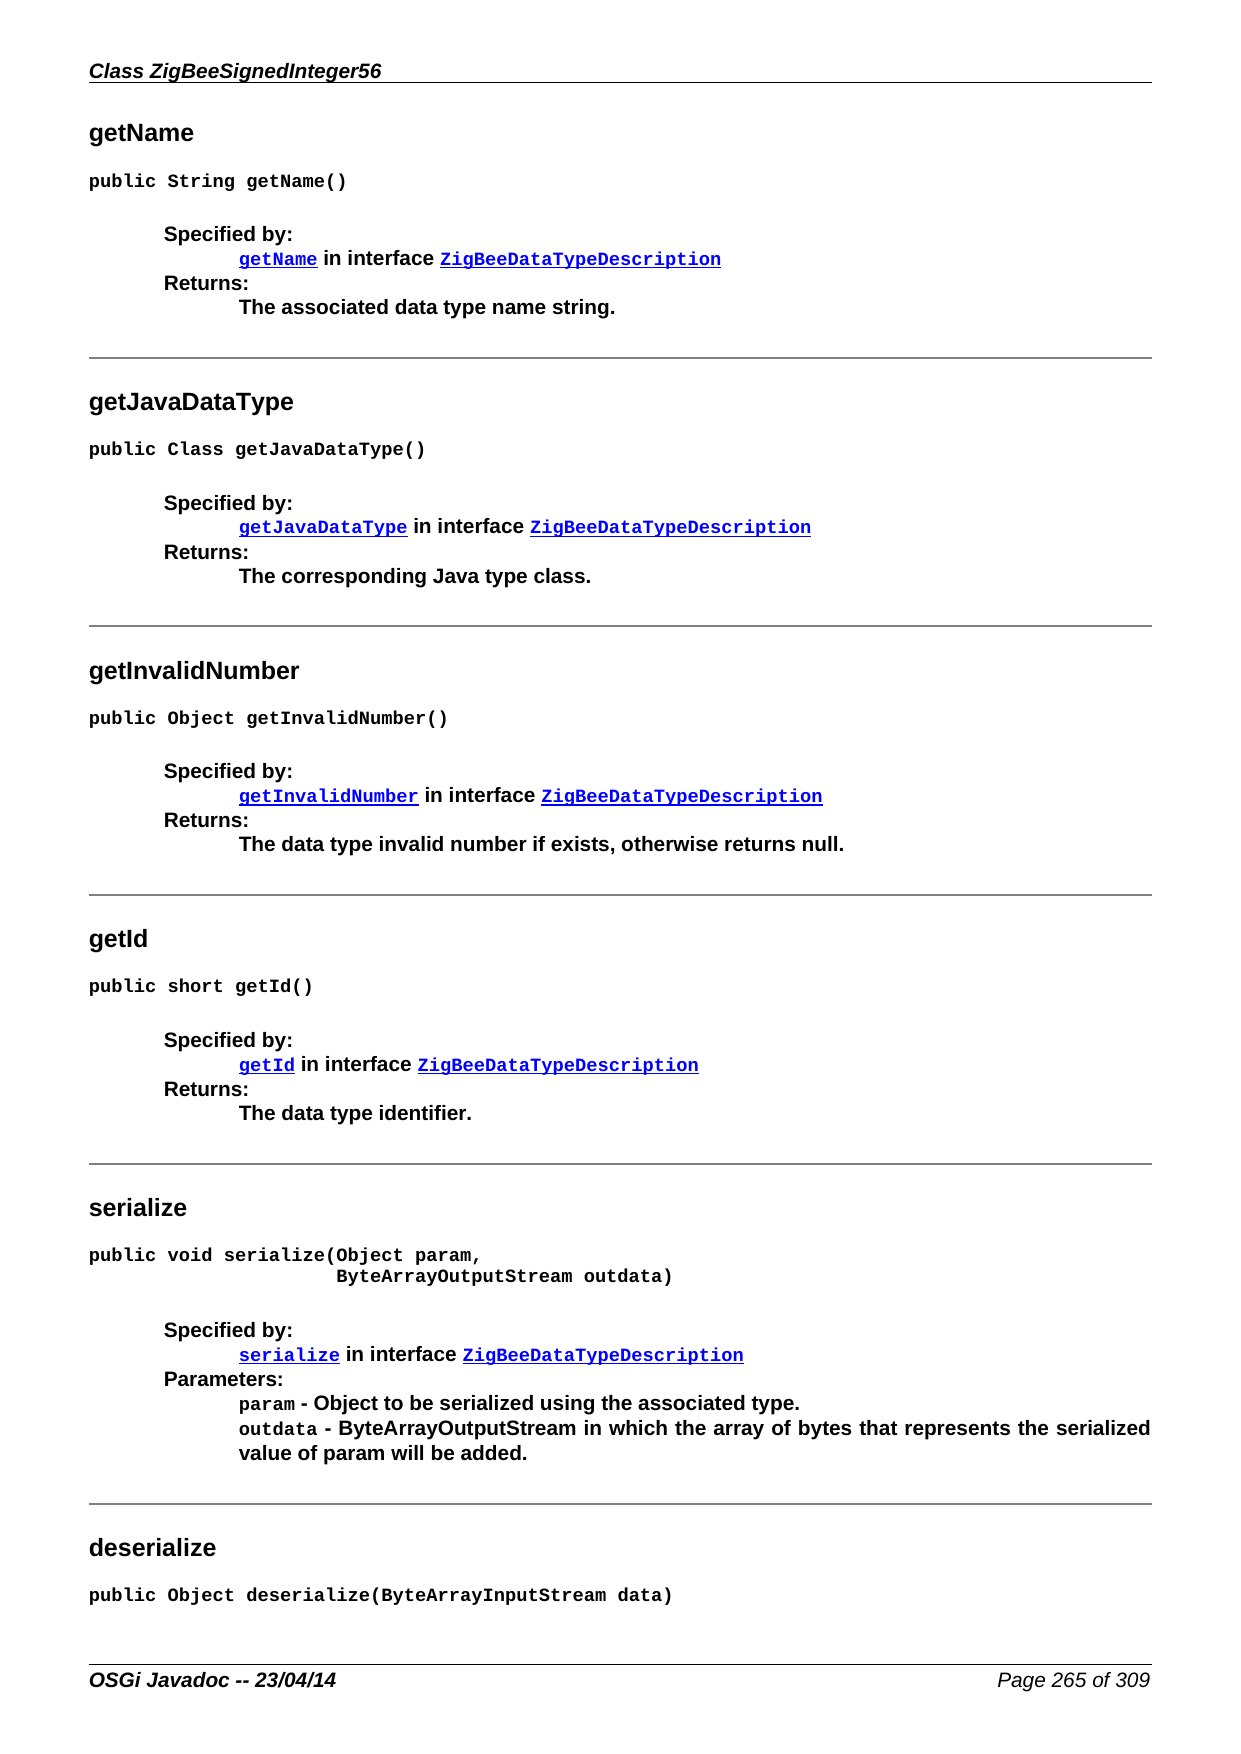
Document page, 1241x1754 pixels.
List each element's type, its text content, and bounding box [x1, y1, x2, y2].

text public Class getJavaDataType() [88, 440, 1152, 461]
text Specified by: [163, 1028, 1152, 1052]
text public Object deserialize(ByteArrayInputStream data) [88, 1586, 1152, 1607]
text getName in interface ZigBeeDataTypeDescription [238, 246, 1152, 271]
subtitle getId [88, 924, 1152, 953]
text getInvalidNumber in interface ZigBeeDataTypeDescription [238, 783, 1152, 808]
text The data type identifier. [238, 1101, 1152, 1125]
text Specified by: [163, 759, 1152, 783]
text The corresponding Java type class. [238, 563, 1152, 587]
text The associated data type name string. [238, 295, 1152, 319]
text getId in interface ZigBeeDataTypeDescription [238, 1052, 1152, 1077]
text public Object getInvalidNumber() [88, 709, 1152, 730]
text serialize in interface ZigBeeDataTypeDescription [238, 1342, 1152, 1367]
text getJavaDataType in interface ZigBeeDataTypeDescription [238, 514, 1152, 539]
text outdata - ByteArrayOutputStream in which the array of bytes that represents the serialized value of param will be added. [238, 1416, 1152, 1465]
text public void serialize(Object param, ByteArrayOutputStream outdata) [88, 1246, 1152, 1288]
subtitle deserialize [88, 1533, 1152, 1562]
text Specified by: [163, 490, 1152, 514]
text Specified by: [163, 1318, 1152, 1342]
text Returns: [163, 271, 1152, 295]
subtitle getInvalidNumber [88, 656, 1152, 684]
text Specified by: [163, 222, 1152, 246]
text Returns: [163, 808, 1152, 832]
subtitle serialize [88, 1193, 1152, 1222]
text public short getId() [88, 977, 1152, 998]
text Returns: [163, 539, 1152, 563]
text Returns: [163, 1077, 1152, 1101]
subtitle getJavaDataType [88, 387, 1152, 416]
text param - Object to be serialized using the associated type. [238, 1391, 1152, 1416]
text The data type invalid number if exists, otherwise returns null. [238, 832, 1152, 856]
text public String getName() [88, 171, 1152, 193]
text Parameters: [163, 1367, 1152, 1391]
subtitle getName [88, 118, 1152, 147]
